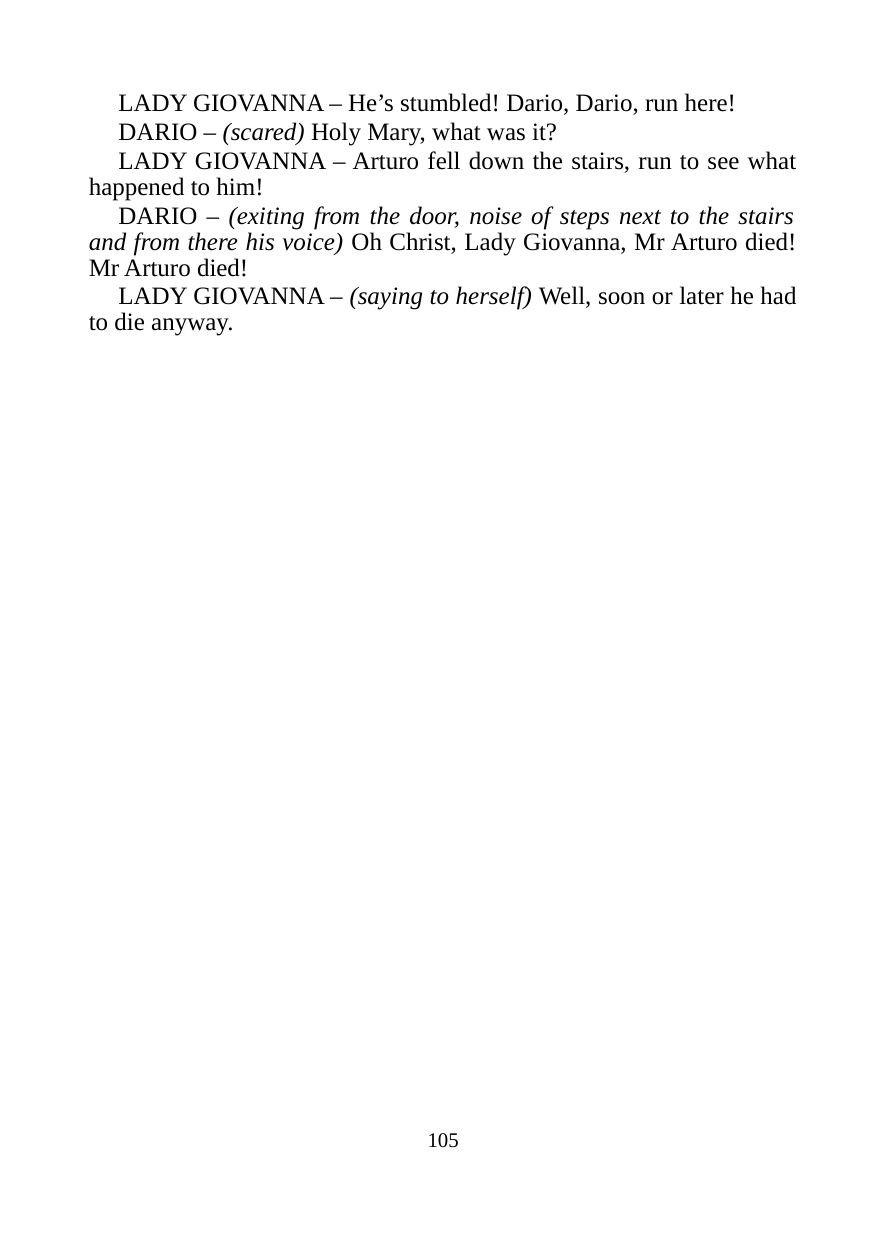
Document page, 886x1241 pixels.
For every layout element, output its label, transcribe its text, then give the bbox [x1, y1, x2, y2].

text LADY GIOVANNA – (saying to herself) Well, soon or later he had to die anyway. [88, 281, 797, 336]
text DARIO – (exiting from the door, noise of steps next to the stairs and from there his voice) Oh Christ, Lady Giovanna, Mr Arturo died! Mr Arturo died! [88, 201, 797, 281]
text LADY GIOVANNA – Arturo fell down the stairs, run to see what happened to him! [88, 146, 797, 201]
text DARIO – (scared) Holy Mary, what was it? [88, 117, 797, 146]
text LADY GIOVANNA – He’s stumbled! Dario, Dario, run here! [88, 88, 797, 117]
